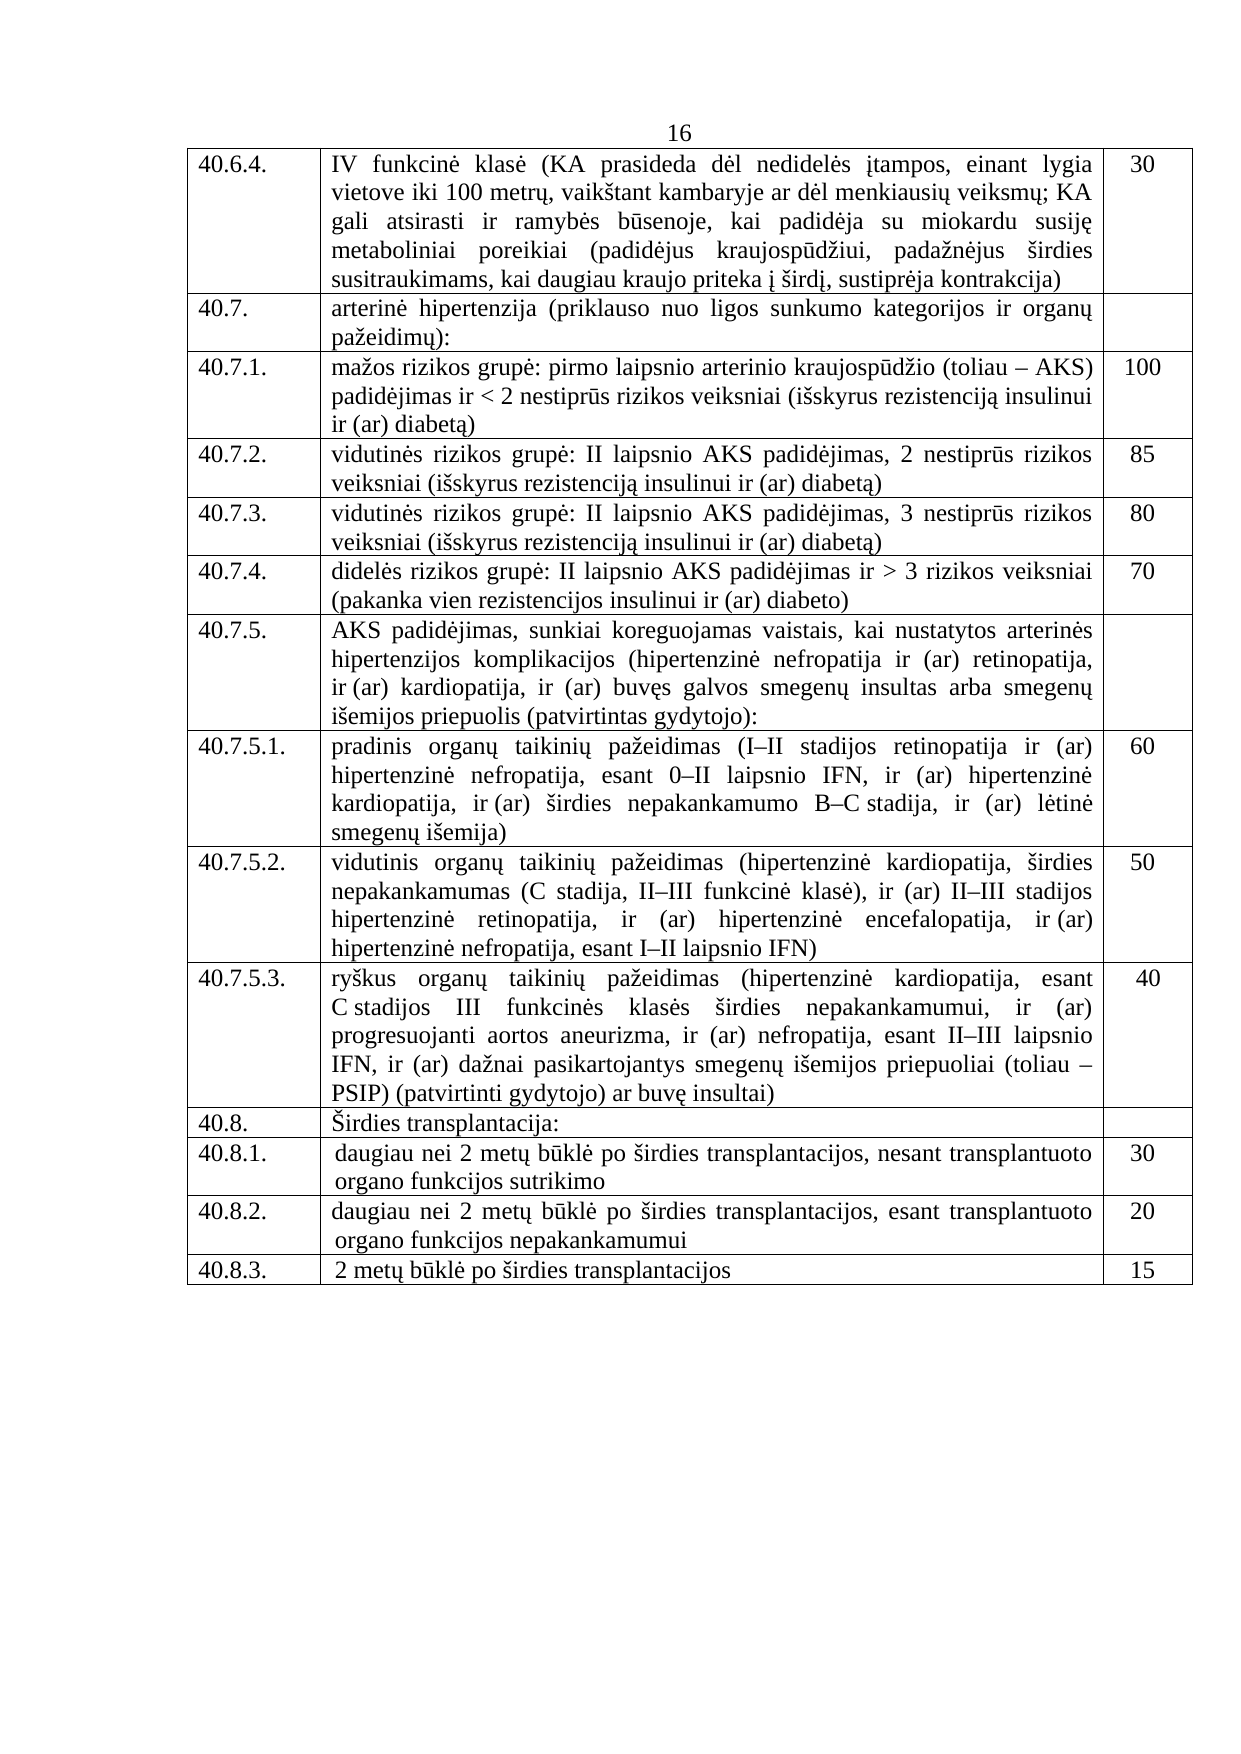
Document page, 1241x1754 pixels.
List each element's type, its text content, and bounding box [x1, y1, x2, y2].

table_cell 40 [1104, 963, 1192, 1107]
table_cell 40.8. [188, 1108, 320, 1137]
table_cell 85 [1104, 439, 1192, 497]
table_cell 40.6.4. [188, 149, 320, 292]
table_cell mažos rizikos grupė: pirmo laipsnio arterinio kraujospūdžio (toliau – AKS) padidėjimas ir < 2 nestiprūs rizikos veiksniai (išskyrus rezistenciją insulinui ir (ar) diabetą) [321, 352, 1103, 438]
table_cell 40.7.5.3. [188, 963, 320, 1107]
table_cell arterinė hipertenzija (priklauso nuo ligos sunkumo kategorijos ir organų pažeidimų): [321, 294, 1103, 351]
table_cell 40.8.3. [188, 1255, 320, 1283]
table_cell 30 [1104, 1138, 1192, 1195]
table_cell didelės rizikos grupė: II laipsnio AKS padidėjimas ir > 3 rizikos veiksniai (pakanka vien rezistencijos insulinui ir (ar) diabeto) [321, 556, 1103, 614]
table_cell 20 [1104, 1196, 1192, 1254]
table_cell daugiau nei 2 metų būklė po širdies transplantacijos, esant transplantuoto organo funkcijos nepakankamumui [321, 1196, 1103, 1254]
table_cell [1104, 1108, 1192, 1137]
table_cell 50 [1104, 847, 1192, 962]
table_cell 40.7.5.2. [188, 847, 320, 962]
table_cell vidutinis organų taikinių pažeidimas (hipertenzinė kardiopatija, širdies nepakankamumas (C stadija, II–III funkcinė klasė), ir (ar) II–III stadijos hipertenzinė retinopatija, ir (ar) hipertenzinė encefalopatija, ir (ar) hipertenzinė nefropatija, esant I–II laipsnio IFN) [321, 847, 1103, 962]
table_cell vidutinės rizikos grupė: II laipsnio AKS padidėjimas, 2 nestiprūs rizikos veiksniai (išskyrus rezistenciją insulinui ir (ar) diabetą) [321, 439, 1103, 497]
table_cell 70 [1104, 556, 1192, 614]
table_cell 40.7.5.1. [188, 731, 320, 846]
table_cell 40.7. [188, 294, 320, 351]
table_cell ryškus organų taikinių pažeidimas (hipertenzinė kardiopatija, esant C stadijos III funkcinės klasės širdies nepakankamumui, ir (ar) progresuojanti aortos aneurizma, ir (ar) nefropatija, esant II–III laipsnio IFN, ir (ar) dažnai pasikartojantys smegenų išemijos priepuoliai (toliau – PSIP) (patvirtinti gydytojo) ar buvę insultai) [321, 963, 1103, 1107]
table_cell IV funkcinė klasė (KA prasideda dėl nedidelės įtampos, einant lygia vietove iki 100 metrų, vaikštant kambaryje ar dėl menkiausių veiksmų; KA gali atsirasti ir ramybės būsenoje, kai padidėja su miokardu susiję metaboliniai poreikiai (padidėjus kraujospūdžiui, padažnėjus širdies susitraukimams, kai daugiau kraujo priteka į širdį, sustiprėja kontrakcija) [321, 149, 1103, 292]
table_cell Širdies transplantacija: [321, 1108, 1103, 1137]
table_cell vidutinės rizikos grupė: II laipsnio AKS padidėjimas, 3 nestiprūs rizikos veiksniai (išskyrus rezistenciją insulinui ir (ar) diabetą) [321, 498, 1103, 555]
table_cell 40.7.5. [188, 615, 320, 730]
table_cell 40.7.1. [188, 352, 320, 438]
table_cell 40.8.1. [188, 1138, 320, 1195]
table_cell 2 metų būklė po širdies transplantacijos [321, 1255, 1103, 1283]
table_cell 40.8.2. [188, 1196, 320, 1254]
table_cell 40.7.3. [188, 498, 320, 555]
table_cell 40.7.2. [188, 439, 320, 497]
table_cell 30 [1104, 149, 1192, 292]
table_cell 100 [1104, 352, 1192, 438]
table_cell 40.7.4. [188, 556, 320, 614]
table_cell [1104, 615, 1192, 730]
table_cell 80 [1104, 498, 1192, 555]
table_cell 15 [1104, 1255, 1192, 1283]
table_cell pradinis organų taikinių pažeidimas (I–II stadijos retinopatija ir (ar) hipertenzinė nefropatija, esant 0–II laipsnio IFN, ir (ar) hipertenzinė kardiopatija, ir (ar) širdies nepakankamumo B–C stadija, ir (ar) lėtinė smegenų išemija) [321, 731, 1103, 846]
table_cell AKS padidėjimas, sunkiai koreguojamas vaistais, kai nustatytos arterinės hipertenzijos komplikacijos (hipertenzinė nefropatija ir (ar) retinopatija, ir (ar) kardiopatija, ir (ar) buvęs galvos smegenų insultas arba smegenų išemijos priepuolis (patvirtintas gydytojo): [321, 615, 1103, 730]
table_cell 60 [1104, 731, 1192, 846]
table_cell daugiau nei 2 metų būklė po širdies transplantacijos, nesant transplantuoto organo funkcijos sutrikimo [321, 1138, 1103, 1195]
table_cell [1104, 294, 1192, 351]
